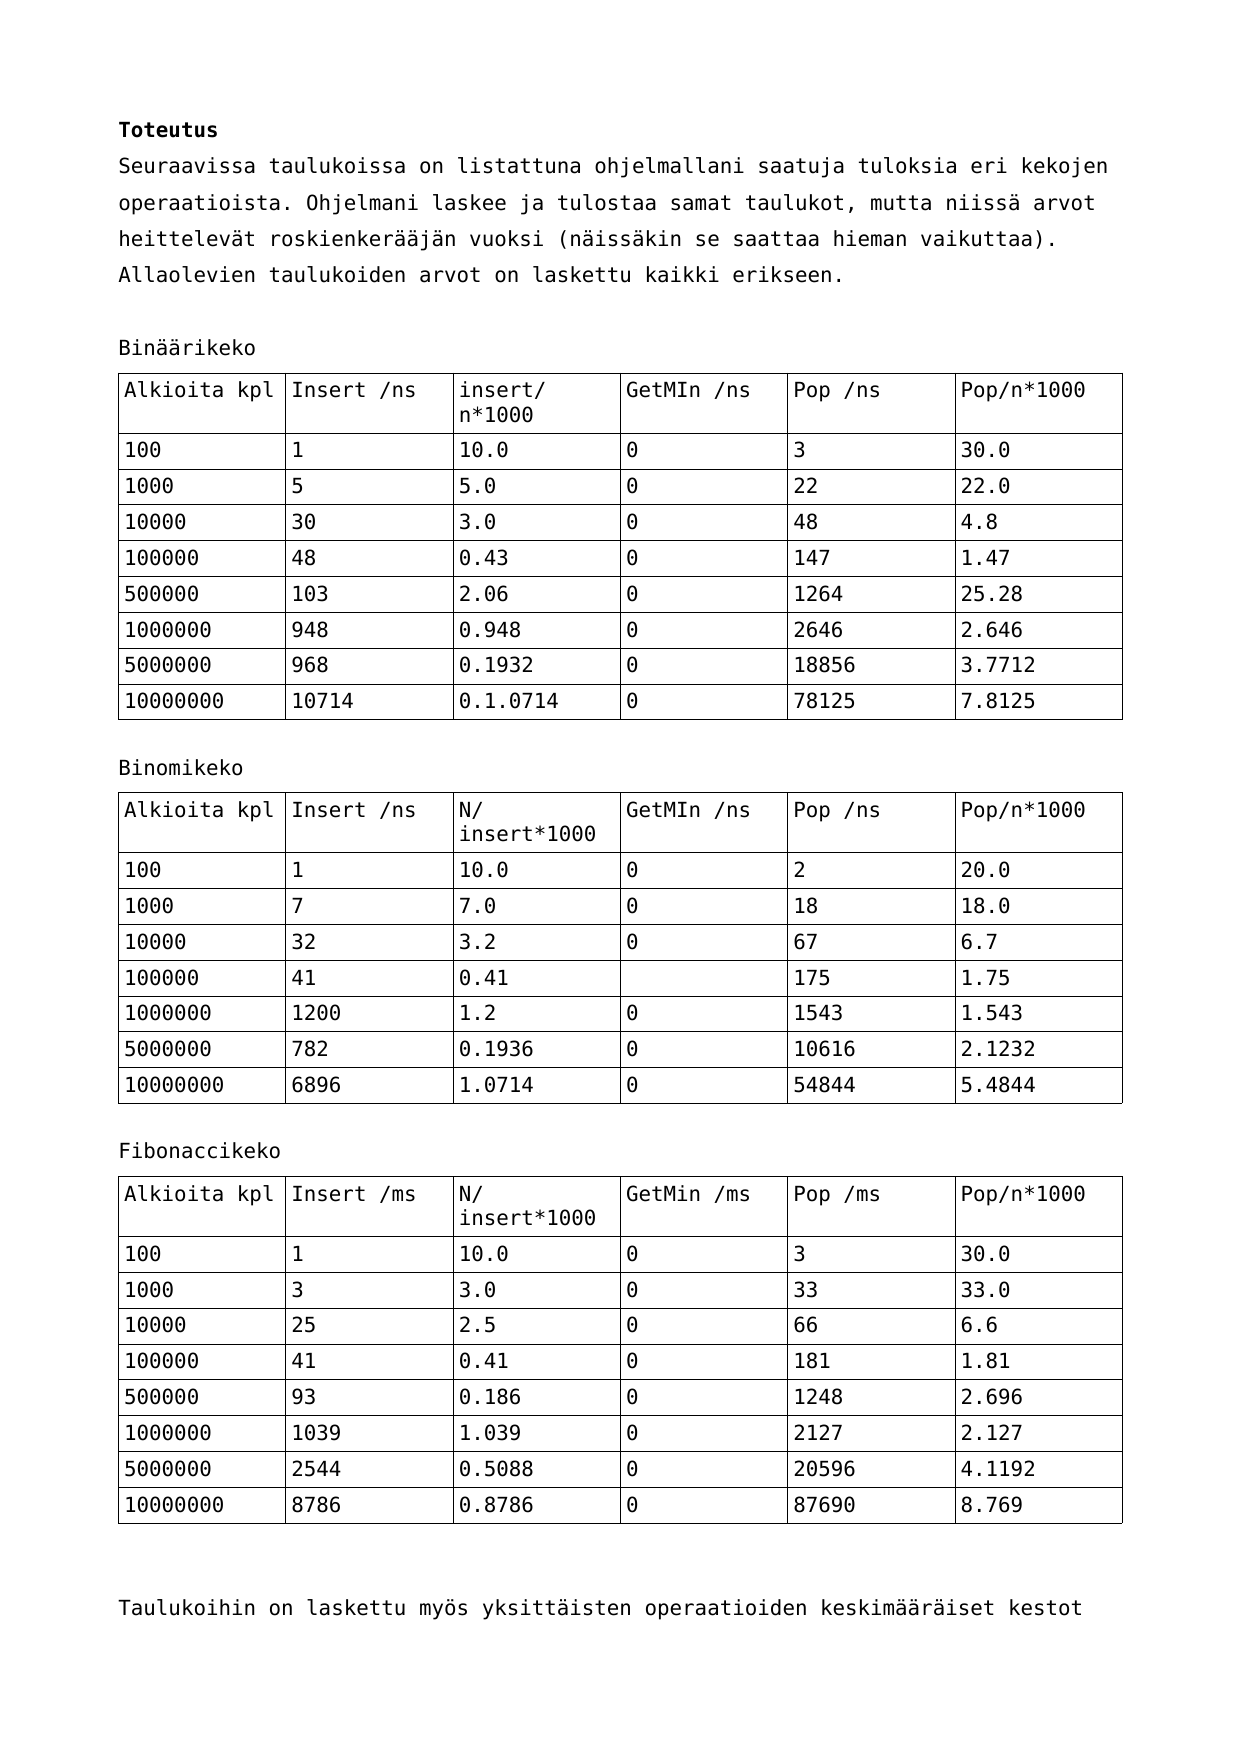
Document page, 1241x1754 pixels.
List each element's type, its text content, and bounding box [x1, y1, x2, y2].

table_cell 0.186 [454, 1380, 620, 1415]
table_cell 500000 [119, 1380, 285, 1415]
table_cell 181 [788, 1345, 955, 1379]
table_cell 0 [621, 889, 787, 924]
table_cell 30 [286, 505, 453, 540]
text Taulukoihin on laskettu myös yksittäisten operaatioiden keskimääräiset kestot [118, 1596, 1122, 1620]
table_cell 10000 [119, 505, 285, 540]
table_cell 6.7 [956, 925, 1122, 960]
table_cell 1000 [119, 470, 285, 504]
table_cell 54844 [788, 1068, 955, 1103]
table_cell 1.039 [454, 1416, 620, 1451]
table_cell 1248 [788, 1380, 955, 1415]
table_cell 10.0 [454, 434, 620, 468]
table_cell 3 [788, 434, 955, 468]
table_cell 0 [621, 434, 787, 468]
table_cell 10000 [119, 925, 285, 960]
text Toteutus [118, 118, 1122, 142]
table_cell 1200 [286, 997, 453, 1031]
table_cell 18856 [788, 649, 955, 683]
table_cell 10000000 [119, 685, 285, 719]
table_cell 1.543 [956, 997, 1122, 1031]
text Binomikeko [118, 756, 1122, 780]
table_cell 782 [286, 1032, 453, 1067]
table_cell 30.0 [956, 434, 1122, 468]
table_cell 32 [286, 925, 453, 960]
table_cell 18 [788, 889, 955, 924]
table_cell 100000 [119, 1345, 285, 1379]
table_header insert/n*1000 [454, 374, 620, 433]
table_cell 25.28 [956, 577, 1122, 612]
table_cell 0 [621, 1273, 787, 1308]
table_cell 0.41 [454, 961, 620, 996]
table_cell 0 [621, 613, 787, 648]
table_cell 87690 [788, 1488, 955, 1523]
table_cell 2646 [788, 613, 955, 648]
table_cell 2544 [286, 1452, 453, 1487]
table_cell 3 [788, 1237, 955, 1272]
table_cell 100 [119, 434, 285, 468]
table_cell 5000000 [119, 1032, 285, 1067]
table_cell 175 [788, 961, 955, 996]
table_cell 1.47 [956, 541, 1122, 576]
table_cell 10000 [119, 1309, 285, 1343]
table_cell 1.2 [454, 997, 620, 1031]
table_header Insert /ns [286, 374, 453, 433]
table_header Insert /ns [286, 793, 453, 852]
table_cell 18.0 [956, 889, 1122, 924]
table_cell 10.0 [454, 853, 620, 888]
table_cell 1 [286, 434, 453, 468]
table_cell 2127 [788, 1416, 955, 1451]
table_cell 100 [119, 1237, 285, 1272]
table_cell 67 [788, 925, 955, 960]
table_cell 22.0 [956, 470, 1122, 504]
table_cell 5.0 [454, 470, 620, 504]
table_cell 22 [788, 470, 955, 504]
table_cell 500000 [119, 577, 285, 612]
table_cell 30.0 [956, 1237, 1122, 1272]
table_cell 2.5 [454, 1309, 620, 1343]
table_cell 10.0 [454, 1237, 620, 1272]
table_cell 0 [621, 505, 787, 540]
table_cell 0 [621, 1488, 787, 1523]
table_cell 3.2 [454, 925, 620, 960]
table_cell 0 [621, 649, 787, 683]
table_cell 103 [286, 577, 453, 612]
table_cell 10000000 [119, 1488, 285, 1523]
text Seuraavissa taulukoissa on listattuna ohjelmallani saatuja tuloksia eri kekojen operaatioista. Ohjelmani laskee ja tulostaa samat taulukot, mutta niissä arvot heittelevät roskienkerääjän vuoksi (näissäkin se saattaa hieman vaikuttaa). Allaolevien taulukoiden arvot on laskettu kaikki erikseen. [118, 154, 1122, 288]
table_cell 20596 [788, 1452, 955, 1487]
table_cell 0 [621, 1345, 787, 1379]
table_cell 0 [621, 853, 787, 888]
table_cell 0 [621, 577, 787, 612]
table_cell 100 [119, 853, 285, 888]
table_cell 3.7712 [956, 649, 1122, 683]
table_cell 8.769 [956, 1488, 1122, 1523]
table_cell 0 [621, 685, 787, 719]
table_header N/insert*1000 [454, 1177, 620, 1236]
table_cell 0.5088 [454, 1452, 620, 1487]
table_cell 100000 [119, 961, 285, 996]
table_cell 25 [286, 1309, 453, 1343]
table_cell 2.1232 [956, 1032, 1122, 1067]
table_header N/insert*1000 [454, 793, 620, 852]
table_cell 0 [621, 1380, 787, 1415]
table_cell 2.646 [956, 613, 1122, 648]
table_cell 4.1192 [956, 1452, 1122, 1487]
table_cell 0 [621, 541, 787, 576]
table_cell 1000000 [119, 997, 285, 1031]
table_cell 1000 [119, 1273, 285, 1308]
table_cell 5000000 [119, 649, 285, 683]
table_cell 147 [788, 541, 955, 576]
table_header GetMIn /ns [621, 374, 787, 433]
table_cell 1.0714 [454, 1068, 620, 1103]
table_cell 3.0 [454, 1273, 620, 1308]
table_cell 1.75 [956, 961, 1122, 996]
table_header Pop /ms [788, 1177, 955, 1236]
table_cell 1000 [119, 889, 285, 924]
table_cell 1543 [788, 997, 955, 1031]
table_cell 0.43 [454, 541, 620, 576]
table_cell 41 [286, 961, 453, 996]
table_cell 3 [286, 1273, 453, 1308]
table_cell 66 [788, 1309, 955, 1343]
table_cell 6.6 [956, 1309, 1122, 1343]
table_cell [621, 961, 787, 996]
table_cell 41 [286, 1345, 453, 1379]
table_cell 0 [621, 1452, 787, 1487]
table_cell 7.8125 [956, 685, 1122, 719]
table_cell 1 [286, 1237, 453, 1272]
table_cell 78125 [788, 685, 955, 719]
table_cell 20.0 [956, 853, 1122, 888]
table_cell 0 [621, 470, 787, 504]
table_cell 1000000 [119, 1416, 285, 1451]
table_header Pop /ns [788, 374, 955, 433]
table_cell 0 [621, 1068, 787, 1103]
table_cell 33.0 [956, 1273, 1122, 1308]
table_cell 0.1.0714 [454, 685, 620, 719]
table_cell 5 [286, 470, 453, 504]
table_cell 10616 [788, 1032, 955, 1067]
table_header Pop /ns [788, 793, 955, 852]
table_header Pop/n*1000 [956, 793, 1122, 852]
text Binäärikeko [118, 336, 1122, 361]
table_header Alkioita kpl [119, 793, 285, 852]
text Fibonaccikeko [118, 1139, 1122, 1164]
table_cell 0 [621, 925, 787, 960]
table_cell 93 [286, 1380, 453, 1415]
table_cell 0 [621, 1032, 787, 1067]
table_cell 2.696 [956, 1380, 1122, 1415]
table_cell 33 [788, 1273, 955, 1308]
table_cell 0.1932 [454, 649, 620, 683]
table_cell 5000000 [119, 1452, 285, 1487]
table_cell 1000000 [119, 613, 285, 648]
table_cell 2.127 [956, 1416, 1122, 1451]
table_header GetMIn /ns [621, 793, 787, 852]
table_header Alkioita kpl [119, 374, 285, 433]
table_cell 7.0 [454, 889, 620, 924]
table_cell 6896 [286, 1068, 453, 1103]
table_cell 0.948 [454, 613, 620, 648]
table_cell 1 [286, 853, 453, 888]
table_header GetMin /ms [621, 1177, 787, 1236]
table_cell 1039 [286, 1416, 453, 1451]
table_cell 10714 [286, 685, 453, 719]
table_cell 0 [621, 1416, 787, 1451]
table_cell 0 [621, 1309, 787, 1343]
table_cell 5.4844 [956, 1068, 1122, 1103]
table_cell 48 [286, 541, 453, 576]
table_cell 48 [788, 505, 955, 540]
table_cell 948 [286, 613, 453, 648]
table_cell 968 [286, 649, 453, 683]
table_cell 0.8786 [454, 1488, 620, 1523]
table_cell 2 [788, 853, 955, 888]
table_cell 1264 [788, 577, 955, 612]
table_cell 1.81 [956, 1345, 1122, 1379]
table_header Pop/n*1000 [956, 1177, 1122, 1236]
table_cell 0.41 [454, 1345, 620, 1379]
table_header Pop/n*1000 [956, 374, 1122, 433]
table_cell 8786 [286, 1488, 453, 1523]
table_cell 10000000 [119, 1068, 285, 1103]
table_header Alkioita kpl [119, 1177, 285, 1236]
table_cell 0.1936 [454, 1032, 620, 1067]
table_cell 2.06 [454, 577, 620, 612]
table_cell 0 [621, 997, 787, 1031]
table_header Insert /ms [286, 1177, 453, 1236]
table_cell 4.8 [956, 505, 1122, 540]
table_cell 3.0 [454, 505, 620, 540]
table_cell 100000 [119, 541, 285, 576]
table_cell 0 [621, 1237, 787, 1272]
table_cell 7 [286, 889, 453, 924]
